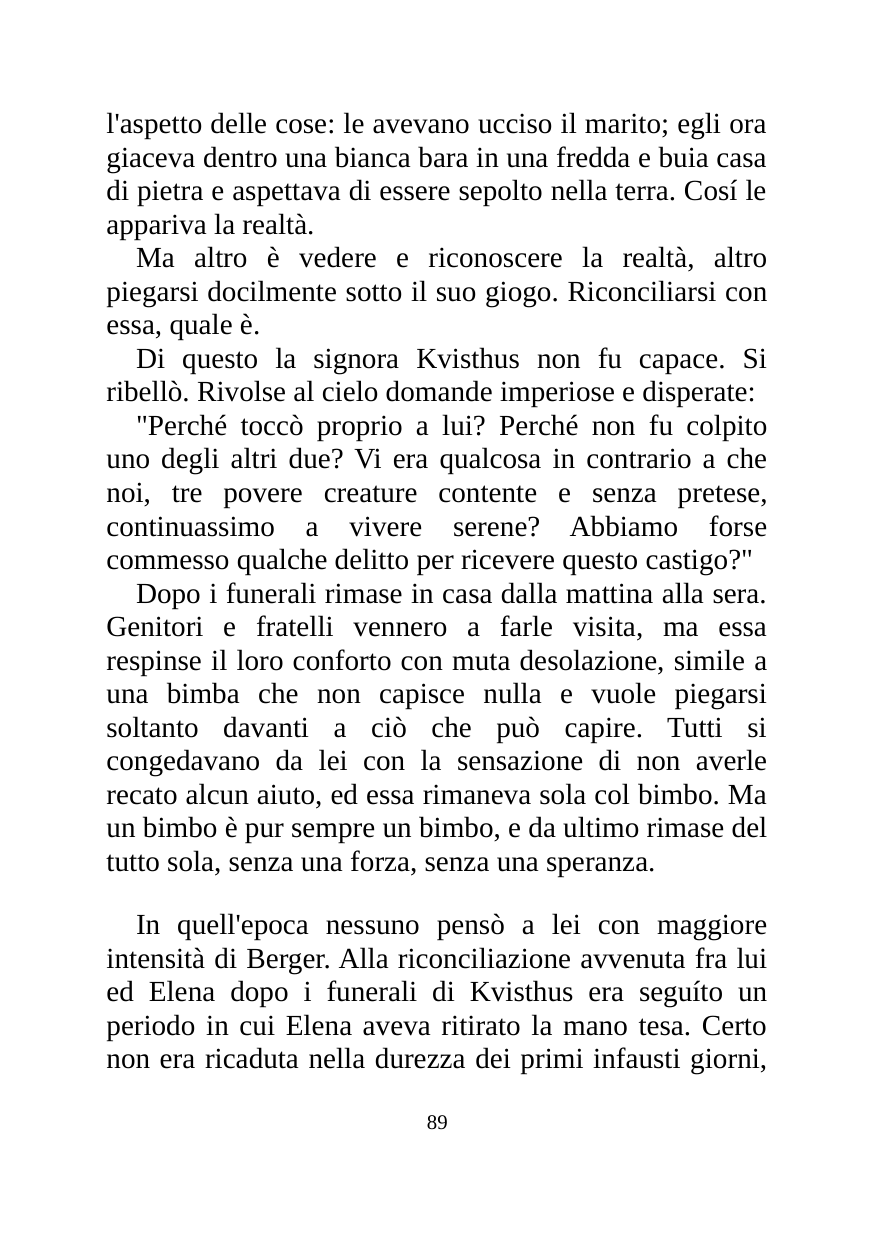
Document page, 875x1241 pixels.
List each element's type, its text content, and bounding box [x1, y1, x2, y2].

text Di questo la signora Kvisthus non fu capace. Si ribellò. Rivolse al cielo domande imperiose e disperate: [106, 341, 768, 408]
text Ma altro è vedere e riconoscere la realtà, altro piegarsi docilmente sotto il suo giogo. Riconciliarsi con essa, quale è. [106, 240, 768, 341]
text l'aspetto delle cose: le avevano ucciso il marito; egli ora giaceva dentro una bianca bara in una fredda e buia casa di pietra e aspettava di essere sepolto nella terra. Cosí le appariva la realtà. [106, 106, 768, 240]
text In quell'epoca nessuno pensò a lei con maggiore intensità di Berger. Alla riconciliazione avvenuta fra lui ed Elena dopo i funerali di Kvisthus era seguíto un periodo in cui Elena aveva ritirato la mano tesa. Certo non era ricaduta nella durezza dei primi infausti giorni, [106, 907, 768, 1075]
text Dopo i funerali rimase in casa dalla mattina alla sera. Genitori e fratelli vennero a farle visita, ma essa respinse il loro conforto con muta desolazione, simile a una bimba che non capisce nulla e vuole piegarsi soltanto davanti a ciò che può capire. Tutti si congedavano da lei con la sensazione di non averle recato alcun aiuto, ed essa rimaneva sola col bimbo. Ma un bimbo è pur sempre un bimbo, e da ultimo rimase del tutto sola, senza una forza, senza una speranza. [106, 576, 768, 878]
text "Perché toccò proprio a lui? Perché non fu colpito uno degli altri due? Vi era qualcosa in contrario a che noi, tre povere creature contente e senza pretese, continuassimo a vivere serene? Abbiamo forse commesso qualche delitto per ricevere questo castigo?" [106, 408, 768, 576]
